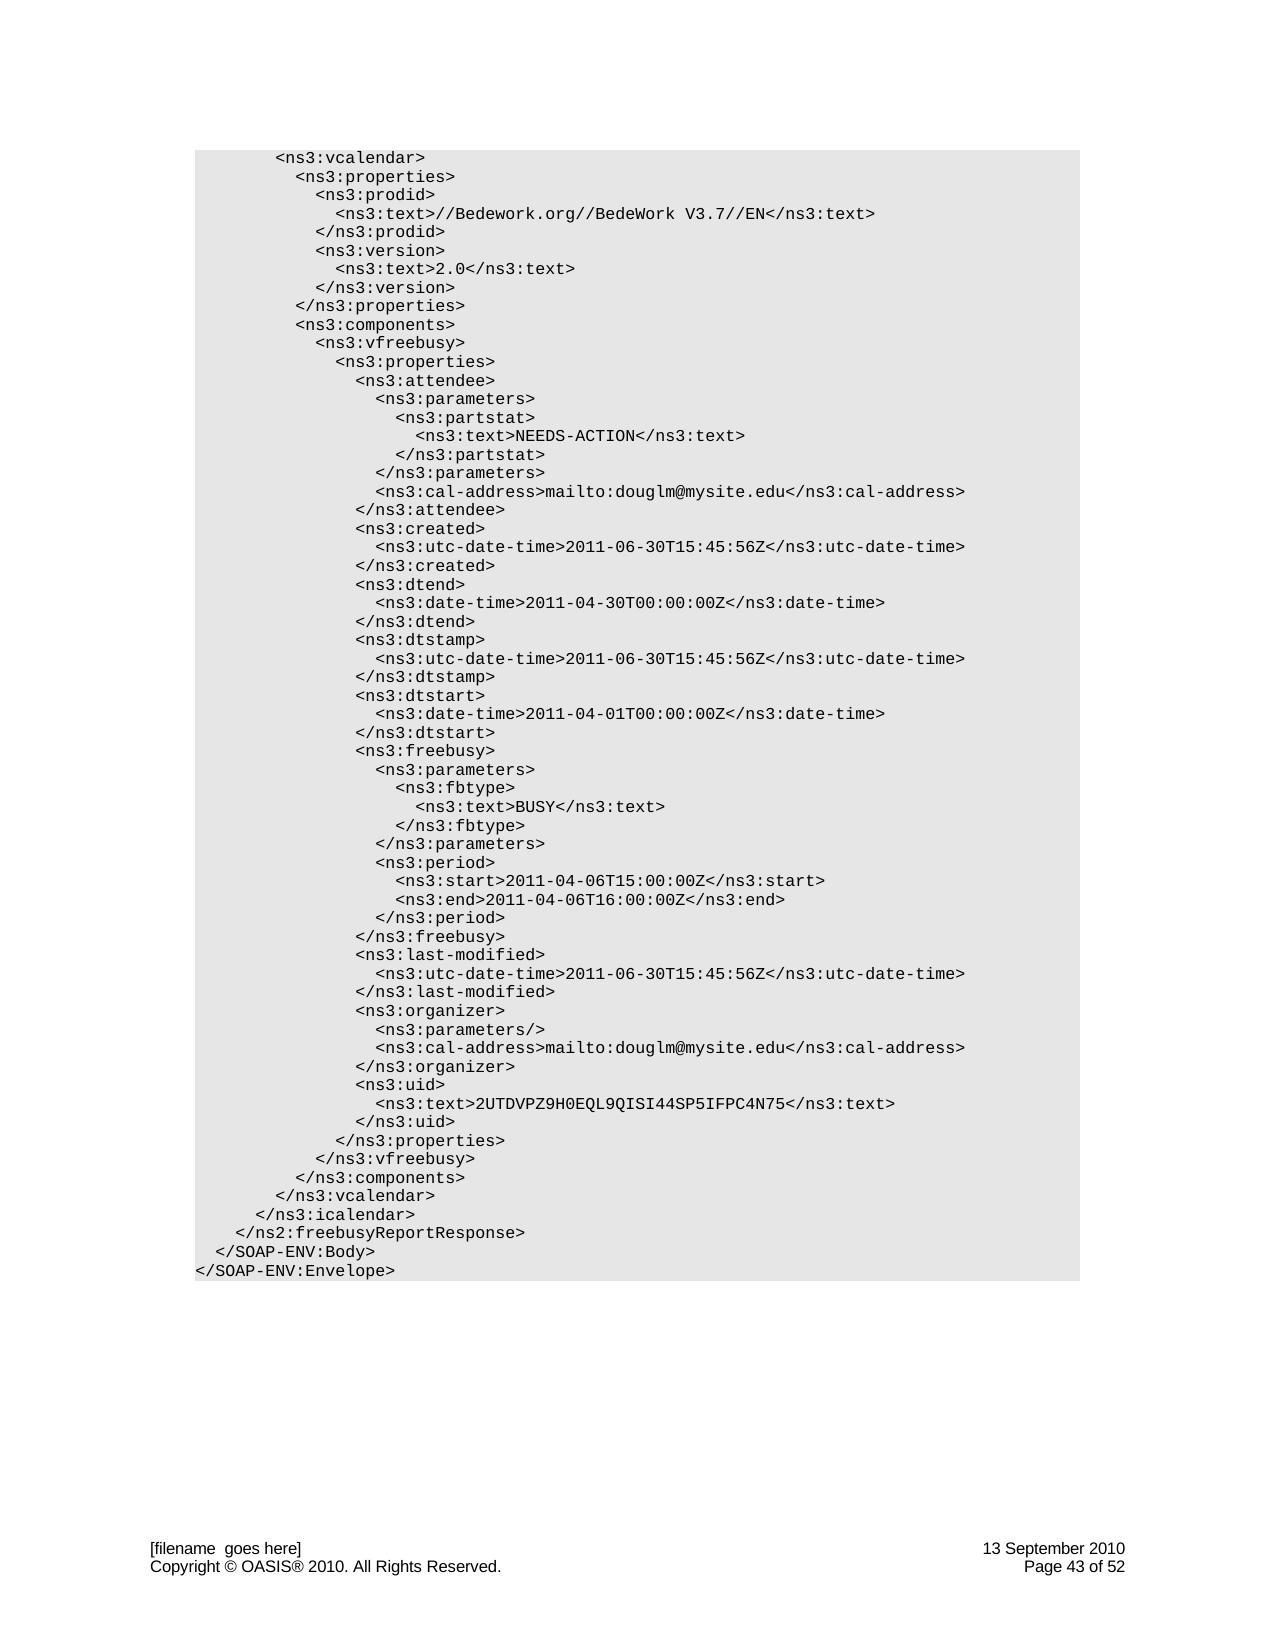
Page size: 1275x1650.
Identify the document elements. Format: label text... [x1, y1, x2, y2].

text <ns3:partstat> [195, 409, 1080, 428]
text <ns3:properties> [195, 354, 1080, 372]
text </ns3:organizer> [195, 1058, 1080, 1077]
text <ns3:text>2UTDVPZ9H0EQL9QISI44SP5IFPC4N75</ns3:text> [195, 1096, 1080, 1114]
text <ns3:date-time>2011-04-30T00:00:00Z</ns3:date-time> [195, 595, 1080, 613]
text <ns3:cal-address>mailto:douglm@mysite.edu</ns3:cal-address> [195, 484, 1080, 502]
text </ns3:fbtype> [195, 817, 1080, 836]
text <ns3:parameters> [195, 391, 1080, 409]
text <ns3:period> [195, 854, 1080, 873]
text <ns3:dtstamp> [195, 632, 1080, 651]
text </ns3:properties> [195, 298, 1080, 317]
text </ns3:version> [195, 280, 1080, 298]
text <ns3:organizer> [195, 1003, 1080, 1021]
text </ns2:freebusyReportResponse> [195, 1225, 1080, 1244]
text </SOAP-ENV:Envelope> [195, 1262, 1080, 1281]
text </ns3:icalendar> [195, 1207, 1080, 1225]
text </ns3:dtstart> [195, 725, 1080, 743]
text <ns3:properties> [195, 168, 1080, 187]
text <ns3:vcalendar> [195, 150, 1080, 168]
text <ns3:utc-date-time>2011-06-30T15:45:56Z</ns3:utc-date-time> [195, 651, 1080, 669]
text <ns3:attendee> [195, 372, 1080, 391]
text <ns3:uid> [195, 1077, 1080, 1096]
text </ns3:freebusy> [195, 929, 1080, 947]
text <ns3:text>BUSY</ns3:text> [195, 799, 1080, 817]
text <ns3:text>2.0</ns3:text> [195, 261, 1080, 280]
text <ns3:version> [195, 243, 1080, 261]
text <ns3:text>//Bedework.org//BedeWork V3.7//EN</ns3:text> [195, 206, 1080, 224]
text </ns3:vcalendar> [195, 1188, 1080, 1207]
text </ns3:parameters> [195, 836, 1080, 854]
text <ns3:vfreebusy> [195, 335, 1080, 354]
text <ns3:utc-date-time>2011-06-30T15:45:56Z</ns3:utc-date-time> [195, 966, 1080, 984]
text <ns3:start>2011-04-06T15:00:00Z</ns3:start> [195, 873, 1080, 892]
text <ns3:created> [195, 521, 1080, 539]
text </ns3:last-modified> [195, 984, 1080, 1003]
text </ns3:properties> [195, 1133, 1080, 1151]
text <ns3:date-time>2011-04-01T00:00:00Z</ns3:date-time> [195, 706, 1080, 725]
text <ns3:text>NEEDS-ACTION</ns3:text> [195, 428, 1080, 447]
text </ns3:prodid> [195, 224, 1080, 243]
text </SOAP-ENV:Body> [195, 1244, 1080, 1262]
text <ns3:components> [195, 317, 1080, 335]
text </ns3:attendee> [195, 502, 1080, 521]
text <ns3:cal-address>mailto:douglm@mysite.edu</ns3:cal-address> [195, 1040, 1080, 1058]
text <ns3:parameters/> [195, 1021, 1080, 1040]
text </ns3:partstat> [195, 447, 1080, 465]
text <ns3:freebusy> [195, 743, 1080, 762]
text <ns3:end>2011-04-06T16:00:00Z</ns3:end> [195, 892, 1080, 910]
text <ns3:fbtype> [195, 780, 1080, 799]
text <ns3:prodid> [195, 187, 1080, 206]
text <ns3:parameters> [195, 762, 1080, 780]
text </ns3:dtend> [195, 613, 1080, 632]
text <ns3:dtstart> [195, 688, 1080, 706]
text <ns3:utc-date-time>2011-06-30T15:45:56Z</ns3:utc-date-time> [195, 539, 1080, 558]
text <ns3:last-modified> [195, 947, 1080, 966]
text </ns3:parameters> [195, 465, 1080, 484]
text </ns3:components> [195, 1170, 1080, 1188]
text </ns3:dtstamp> [195, 669, 1080, 688]
text <ns3:dtend> [195, 576, 1080, 595]
text </ns3:period> [195, 910, 1080, 929]
text </ns3:uid> [195, 1114, 1080, 1133]
text </ns3:created> [195, 558, 1080, 576]
text </ns3:vfreebusy> [195, 1151, 1080, 1170]
